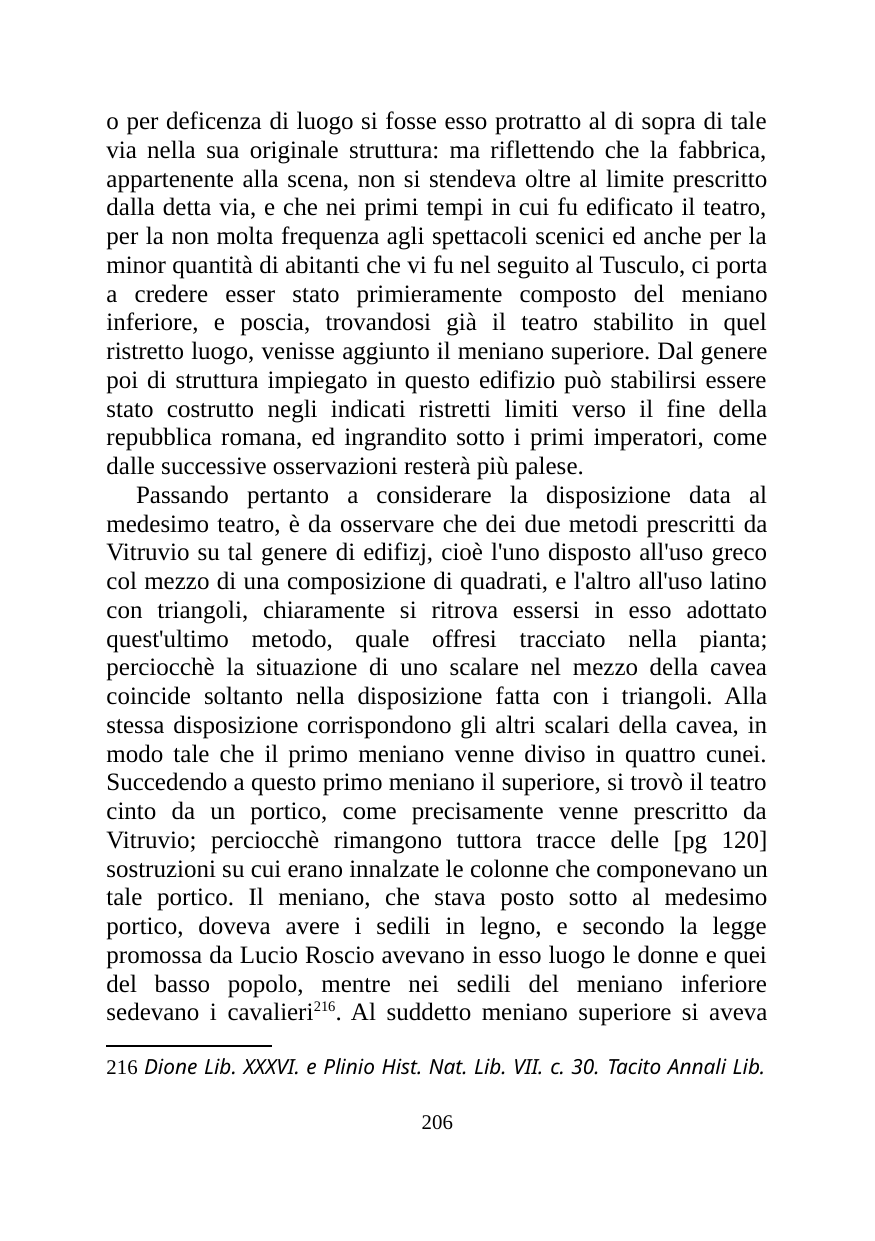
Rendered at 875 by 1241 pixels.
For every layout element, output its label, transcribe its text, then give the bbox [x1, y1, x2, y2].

text Dione Lib. XXXVI. e Plinio Hist. Nat. Lib. VII. c. 30. Tacito Annali Lib. [106, 1052, 768, 1080]
text Passando pertanto a considerare la disposizione data al medesimo teatro, è da osservare che dei due metodi prescritti da Vitruvio su tal genere di edifizj, cioè l'uno disposto all'uso greco col mezzo di una composizione di quadrati, e l'altro all'uso latino con triangoli, chiaramente si ritrova essersi in esso adottato quest'ultimo metodo, quale offresi tracciato nella pianta; perciocchè la situazione di uno scalare nel mezzo della cavea coincide soltanto nella disposizione fatta con i triangoli. Alla stessa disposizione corrispondono gli altri scalari della cavea, in modo tale che il primo meniano venne diviso in quattro cunei. Succedendo a questo primo meniano il superiore, si trovò il teatro cinto da un portico, come precisamente venne prescritto da Vitruvio; perciocchè rimangono tuttora tracce delle [pg 120] sostruzioni su cui erano innalzate le colonne che componevano un tale portico. Il meniano, che stava posto sotto al medesimo portico, doveva avere i sedili in legno, e secondo la legge promossa da Lucio Roscio avevano in esso luogo le donne e quei del basso popolo, mentre nei sedili del meniano inferiore sedevano i cavalieri. Al suddetto meniano superiore si aveva [106, 480, 768, 1026]
text o per deficenza di luogo si fosse esso protratto al di sopra di tale via nella sua originale struttura: ma riflettendo che la fabbrica, appartenente alla scena, non si stendeva oltre al limite prescritto dalla detta via, e che nei primi tempi in cui fu edificato il teatro, per la non molta frequenza agli spettacoli scenici ed anche per la minor quantità di abitanti che vi fu nel seguito al Tusculo, ci porta a credere esser stato primieramente composto del meniano inferiore, e poscia, trovandosi già il teatro stabilito in quel ristretto luogo, venisse aggiunto il meniano superiore. Dal genere poi di struttura impiegato in questo edifizio può stabilirsi essere stato costrutto negli indicati ristretti limiti verso il fine della repubblica romana, ed ingrandito sotto i primi imperatori, come dalle successive osservazioni resterà più palese. [106, 106, 768, 480]
